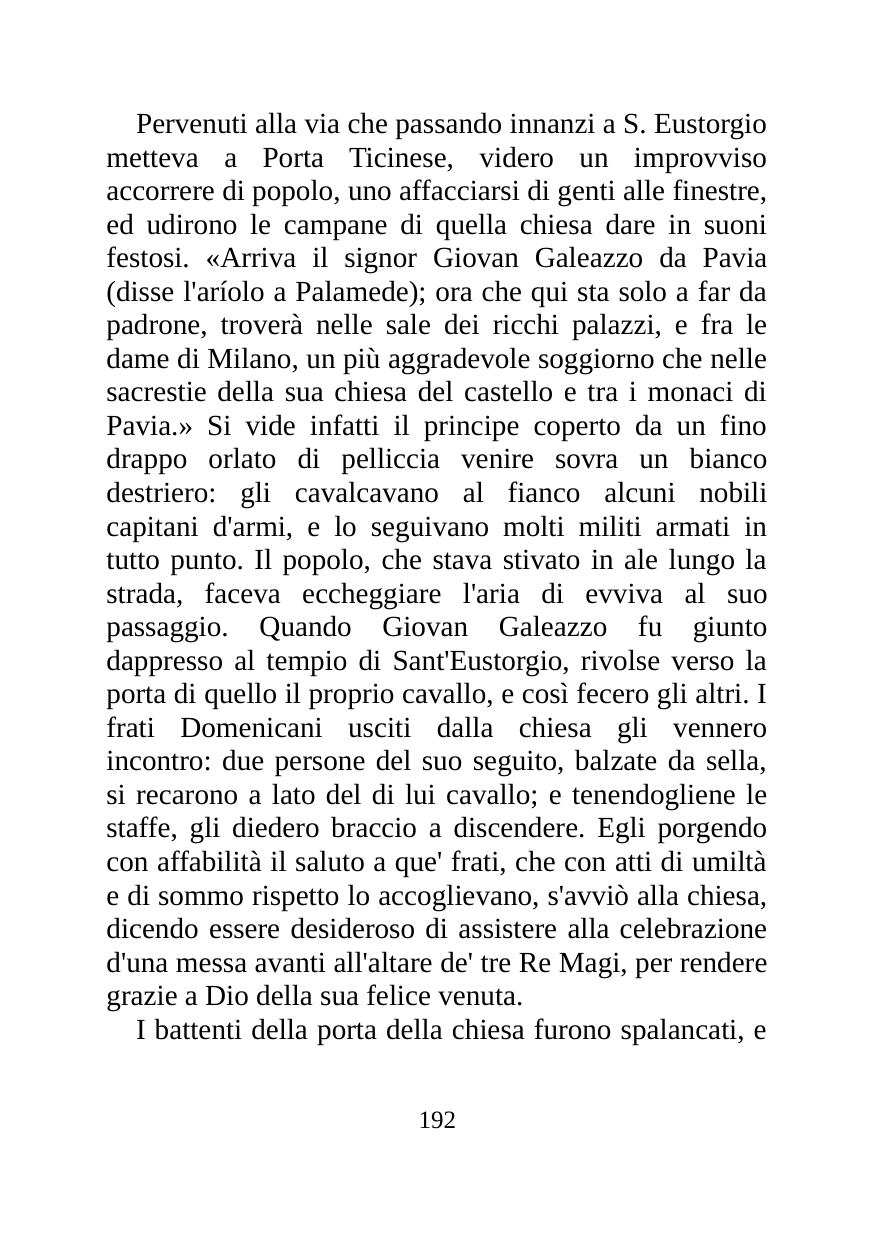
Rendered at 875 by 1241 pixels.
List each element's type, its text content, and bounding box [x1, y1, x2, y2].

text I battenti della porta della chiesa furono spalancati, e [106, 1012, 768, 1045]
text Pervenuti alla via che passando innanzi a S. Eustorgio metteva a Porta Ticinese, videro un improvviso accorrere di popolo, uno affacciarsi di genti alle finestre, ed udirono le campane di quella chiesa dare in suoni festosi. «Arriva il signor Giovan Galeazzo da Pavia (disse l'aríolo a Palamede); ora che qui sta solo a far da padrone, troverà nelle sale dei ricchi palazzi, e fra le dame di Milano, un più aggradevole soggiorno che nelle sacrestie della sua chiesa del castello e tra i monaci di Pavia.» Si vide infatti il principe coperto da un fino drappo orlato di pelliccia venire sovra un bianco destriero: gli cavalcavano al fianco alcuni nobili capitani d'armi, e lo seguivano molti militi armati in tutto punto. Il popolo, che stava stivato in ale lungo la strada, faceva eccheggiare l'aria di evviva al suo passaggio. Quando Giovan Galeazzo fu giunto dappresso al tempio di Sant'Eustorgio, rivolse verso la porta di quello il proprio cavallo, e così fecero gli altri. I frati Domenicani usciti dalla chiesa gli vennero incontro: due persone del suo seguito, balzate da sella, si recarono a lato del di lui cavallo; e tenendogliene le staffe, gli diedero braccio a discendere. Egli porgendo con affabilità il saluto a que' frati, che con atti di umiltà e di sommo rispetto lo accoglievano, s'avviò alla chiesa, dicendo essere desideroso di assistere alla celebrazione d'una messa avanti all'altare de' tre Re Magi, per rendere grazie a Dio della sua felice venuta. [106, 106, 768, 1012]
